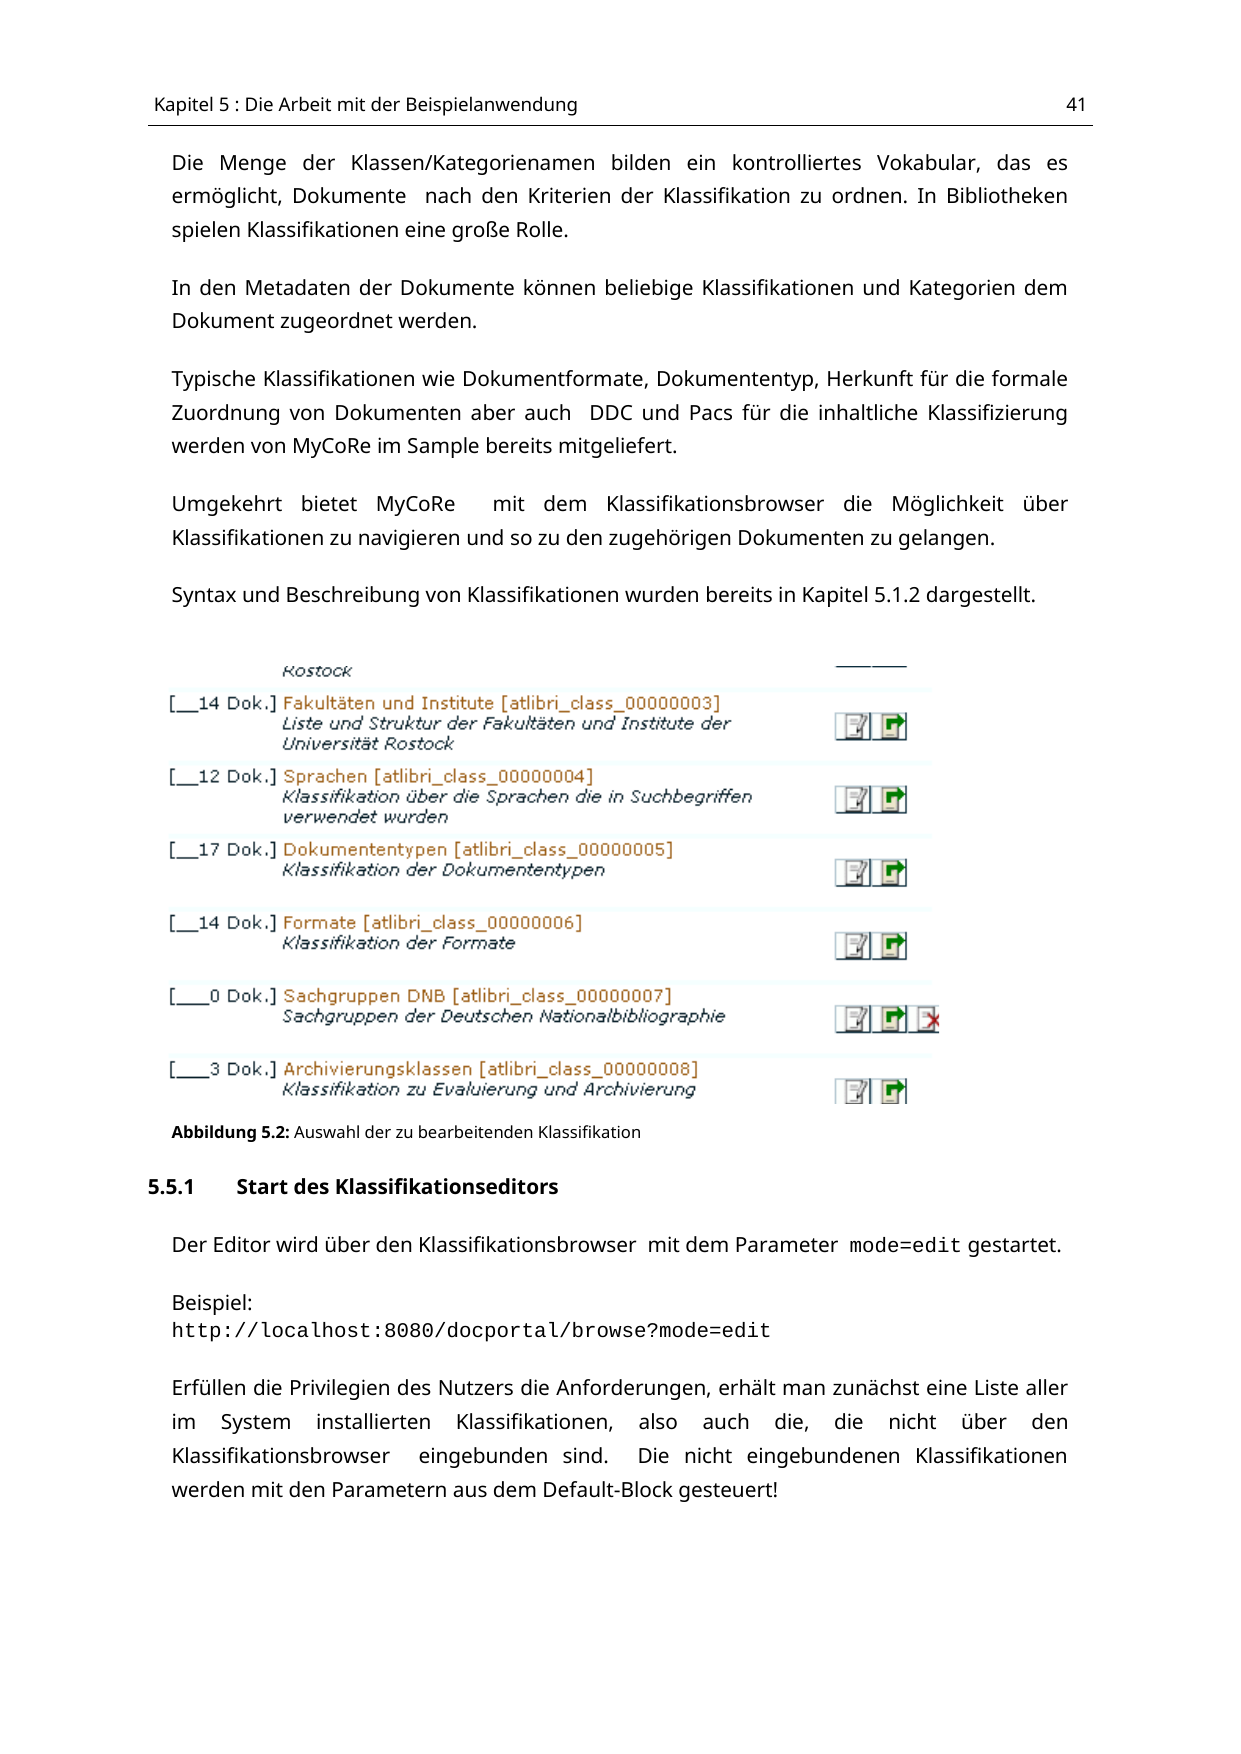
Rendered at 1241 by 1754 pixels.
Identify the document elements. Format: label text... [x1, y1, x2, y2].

text Der Editor wird über den Klassifikationsbrowser mit dem Parameter mode=edit gestartet. [171, 1230, 1069, 1258]
subtitle Start des Klassifikationseditors [148, 655, 1092, 1201]
text In den Metadaten der Dokumente können beliebige Klassifikationen und Kategorien dem Dokument zugeordnet werden. [171, 273, 1069, 335]
text Erfüllen die Privilegien des Nutzers die Anforderungen, erhält man zunächst eine Liste aller im System installierten Klassifikationen, also auch die, die nicht über den Klassifikationsbrowser eingebunden sind. Die nicht eingebundenen Klassifikationen werden mit den Parametern aus dem Default-Block gesteuert! [171, 1373, 1069, 1503]
text Typische Klassifikationen wie Dokumentformate, Dokumententyp, Herkunft für die formale Zuordnung von Dokumenten aber auch DDC und Pacs für die inhaltliche Klassifizierung werden von MyCoRe im Sample bereits mitgeliefert. [171, 364, 1069, 460]
text Syntax und Beschreibung von Klassifikationen wurden bereits in Kapitel 5.1.2 dargestellt. [171, 580, 1069, 608]
text Umgekehrt bietet MyCoRe mit dem Klassifikationsbrowser die Möglichkeit über Klassifikationen zu navigieren und so zu den zugehörigen Dokumenten zu gelangen. [171, 489, 1069, 551]
text Beispiel: http://localhost:8080/docportal/browse?mode=edit [171, 1288, 1069, 1344]
text Die Menge der Klassen/Kategorienamen bilden ein kontrolliertes Vokabular, das es ermöglicht, Dokumente nach den Kriterien der Klassifikation zu ordnen. In Bibliotheken spielen Klassifikationen eine große Rolle. [171, 148, 1069, 243]
text Abbildung 5.2: Auswahl der zu bearbeitenden Klassifikation [171, 1104, 916, 1143]
